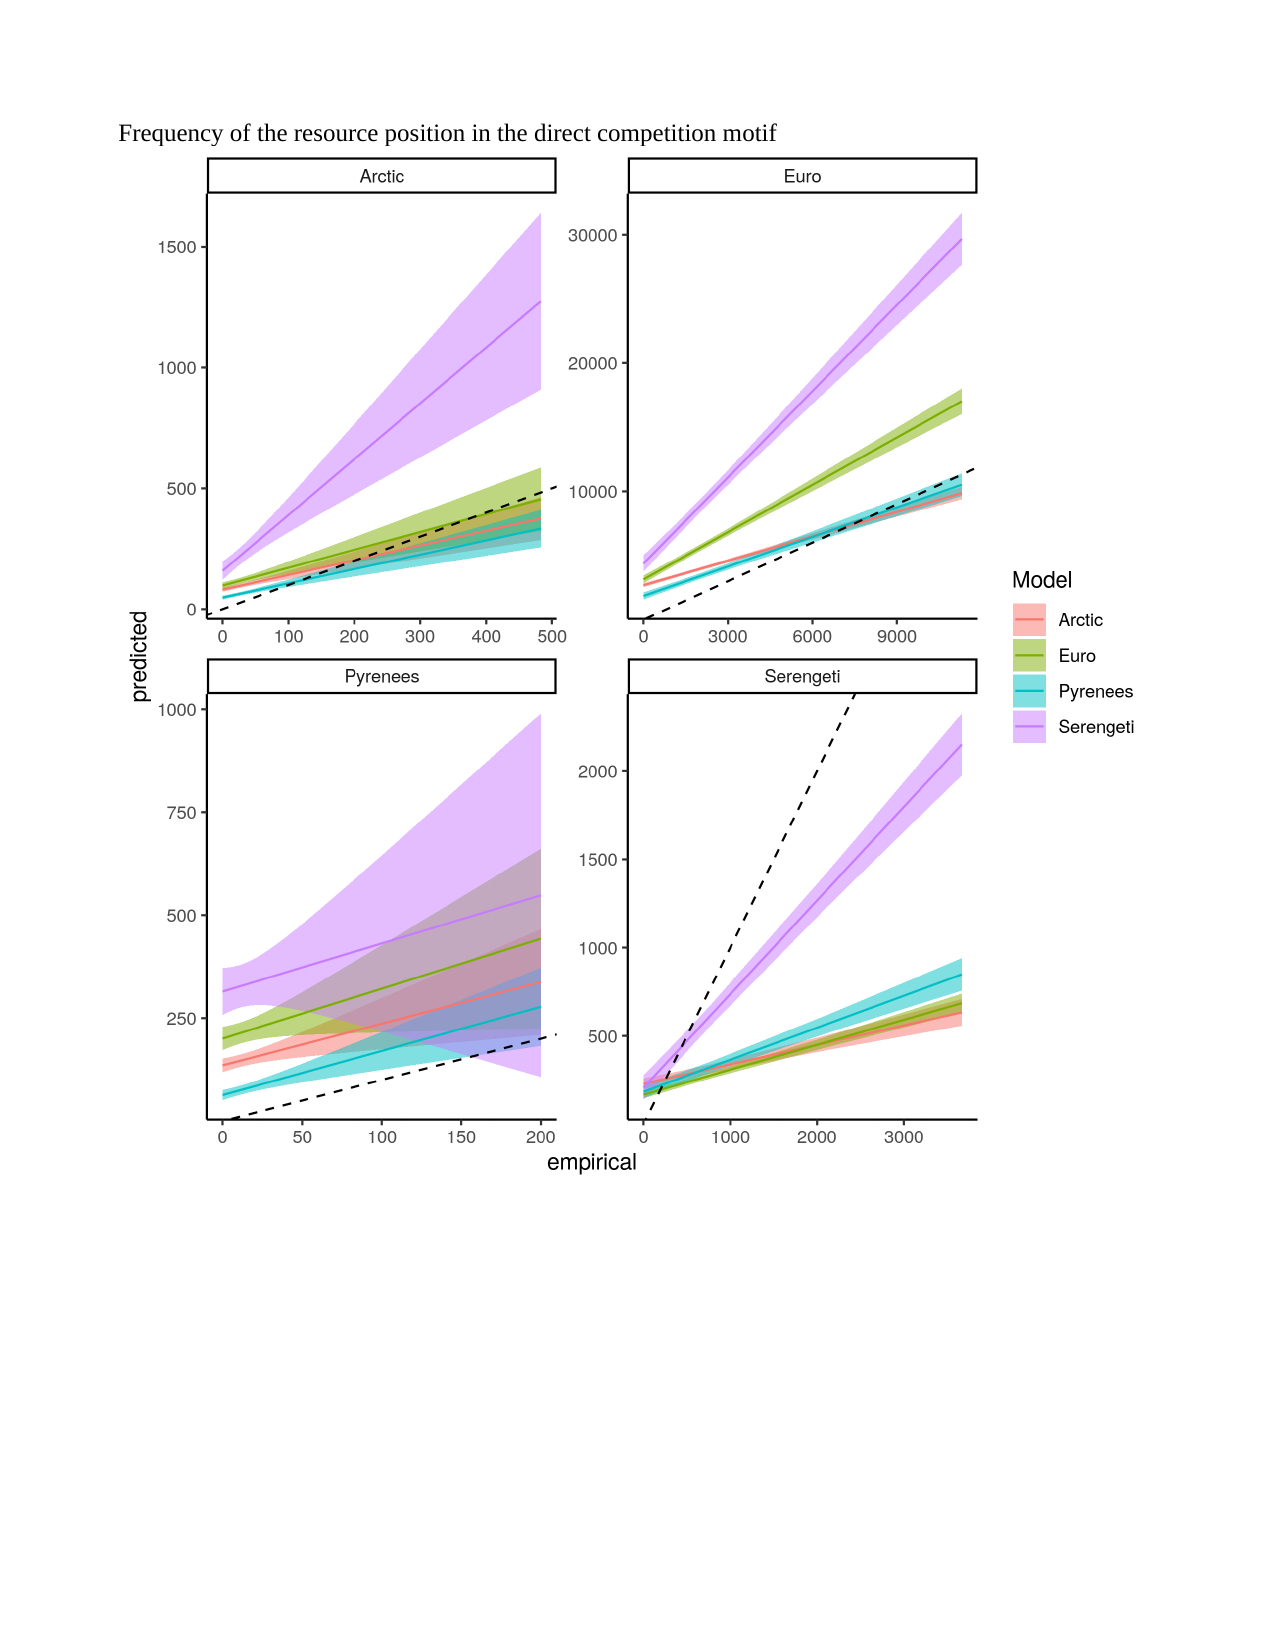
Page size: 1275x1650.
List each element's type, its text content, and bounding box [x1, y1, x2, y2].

picture [118, 146, 1157, 1186]
text Frequency of the resource position in the direct competition motif [118, 118, 1157, 146]
